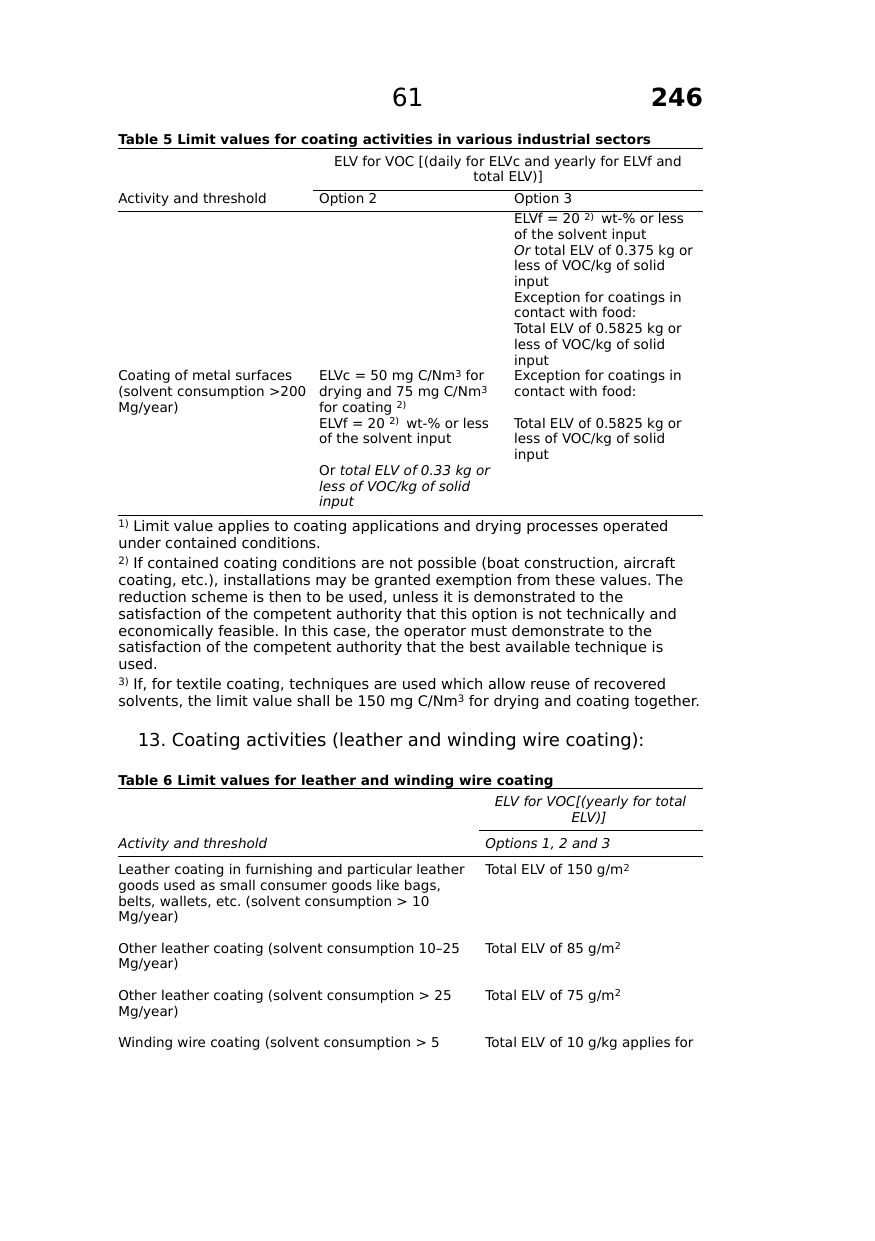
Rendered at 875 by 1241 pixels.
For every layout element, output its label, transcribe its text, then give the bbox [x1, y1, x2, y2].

table_cell Or total ELV of 0.375 kg or less of VOC/kg of solid input [508, 243, 703, 289]
table_cell [118, 415, 313, 463]
table_cell Option 2 [313, 191, 508, 211]
table_cell [313, 212, 508, 242]
table_cell Total ELV of 0.5825 kg or less of VOC/kg of solid input [508, 321, 703, 368]
table_cell Total ELV of 10 g/kg applies for [479, 1035, 703, 1051]
table_cell Exception for coatings in contact with food: [508, 368, 703, 415]
table_cell Total ELV of 0.5825 kg or less of VOC/kg of solid input [508, 415, 703, 463]
table_cell [118, 149, 313, 189]
table_cell 1) Limit value applies to coating applications and drying processes operated under contained conditions. 2) If contained coating conditions are not possible (boat construction, aircraft coating, etc.), installations may be granted exemption from these values. The reduction scheme is then to be used, unless it is demonstrated to the satisfaction of the competent authority that this option is not technically and economically feasible. In this case, the operator must demonstrate to the satisfaction of the competent authority that the best available technique is used. 3) If, for textile coating, techniques are used which allow reuse of recovered solvents, the limit value shall be 150 mg C/Nm3 for drying and coating together. [118, 516, 703, 710]
table_cell Options 1, 2 and 3 [479, 831, 703, 856]
table_cell [118, 243, 313, 289]
table_cell Exception for coatings in contact with food: [508, 290, 703, 321]
table_cell Total ELV of 75 g/m2 [479, 988, 703, 1019]
table_cell [479, 1019, 703, 1035]
table_cell [118, 1019, 479, 1035]
text 13. Coating activities (leather and winding wire coating): [118, 730, 703, 751]
table_cell Activity and threshold [118, 830, 479, 856]
table_cell [508, 463, 703, 514]
table_cell ELVc = 50 mg C/Nm3 for drying and 75 mg C/Nm3 for coating 2) [313, 368, 508, 415]
table_cell [118, 789, 479, 830]
table_cell Activity and threshold [118, 190, 313, 211]
table_cell Total ELV of 150 g/m2 [479, 857, 703, 925]
table_cell [118, 290, 313, 321]
table_cell Option 3 [508, 191, 703, 211]
table_cell [118, 212, 313, 242]
table_cell Or total ELV of 0.33 kg or less of VOC/kg of solid input [313, 463, 508, 514]
table_cell [313, 321, 508, 368]
table_cell ELVf = 20 2) wt-% or less of the solvent input [508, 212, 703, 242]
table_cell [118, 463, 313, 514]
table_cell ELV for VOC [(daily for ELVc and yearly for ELVf and total ELV)] [313, 149, 703, 189]
table_cell [118, 972, 479, 988]
table_cell [118, 321, 313, 368]
table_cell Total ELV of 85 g/m2 [479, 941, 703, 972]
table_cell [313, 243, 508, 289]
table_cell Other leather coating (solvent consumption > 25 Mg/year) [118, 988, 479, 1019]
table_cell Coating of metal surfaces (solvent consumption >200 Mg/year) [118, 368, 313, 415]
table_cell Winding wire coating (solvent consumption > 5 [118, 1035, 479, 1051]
table_cell ELVf = 20 2) wt-% or less of the solvent input [313, 415, 508, 463]
table_header Table 6 Limit values for leather and winding wire coating [118, 773, 703, 788]
table_cell Leather coating in furnishing and particular leather goods used as small consumer goods like bags, belts, wallets, etc. (solvent consumption > 10 Mg/year) [118, 857, 479, 925]
table_cell Other leather coating (solvent consumption 10–25 Mg/year) [118, 941, 479, 972]
table_cell [313, 290, 508, 321]
table_cell ELV for VOC[(yearly for total ELV)] [479, 789, 703, 830]
table_cell [479, 972, 703, 988]
table_header Table 5 Limit values for coating activities in various industrial sectors [118, 132, 703, 148]
table_cell [479, 925, 703, 941]
table_cell [118, 925, 479, 941]
